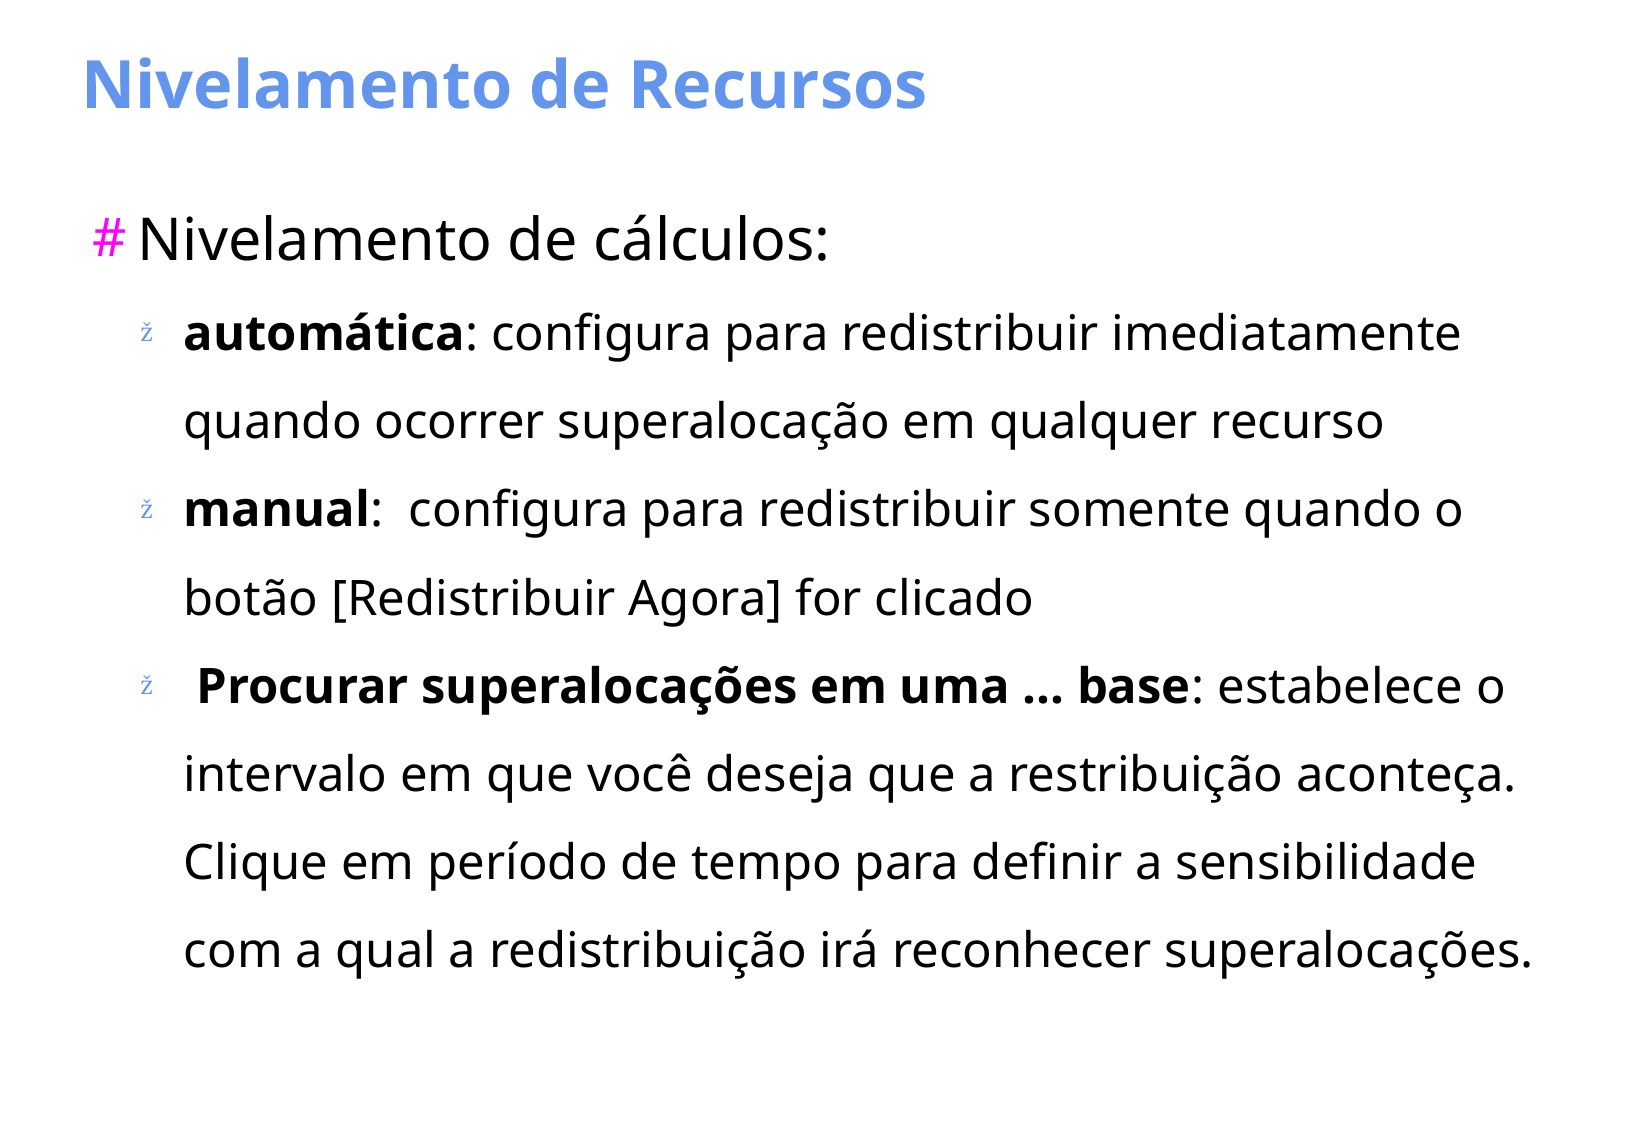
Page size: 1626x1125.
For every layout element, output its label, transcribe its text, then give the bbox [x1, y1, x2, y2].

title Nivelamento de Recursos [81, 41, 1544, 122]
list Nivelamento de cálculos: automática: configura para redistribuir imediatamente quando ocorrer superalocação em qualquer recurso manual: configura para redistribuir somente quando o botão [Redistribuir Agora] for clicado Procurar superalocações em uma ... base: estabelece o intervalo em que você deseja que a restribuição aconteça. Clique em período de tempo para definir a sensibilidade com a qual a redistribuição irá reconhecer superalocações. [81, 165, 1544, 1016]
